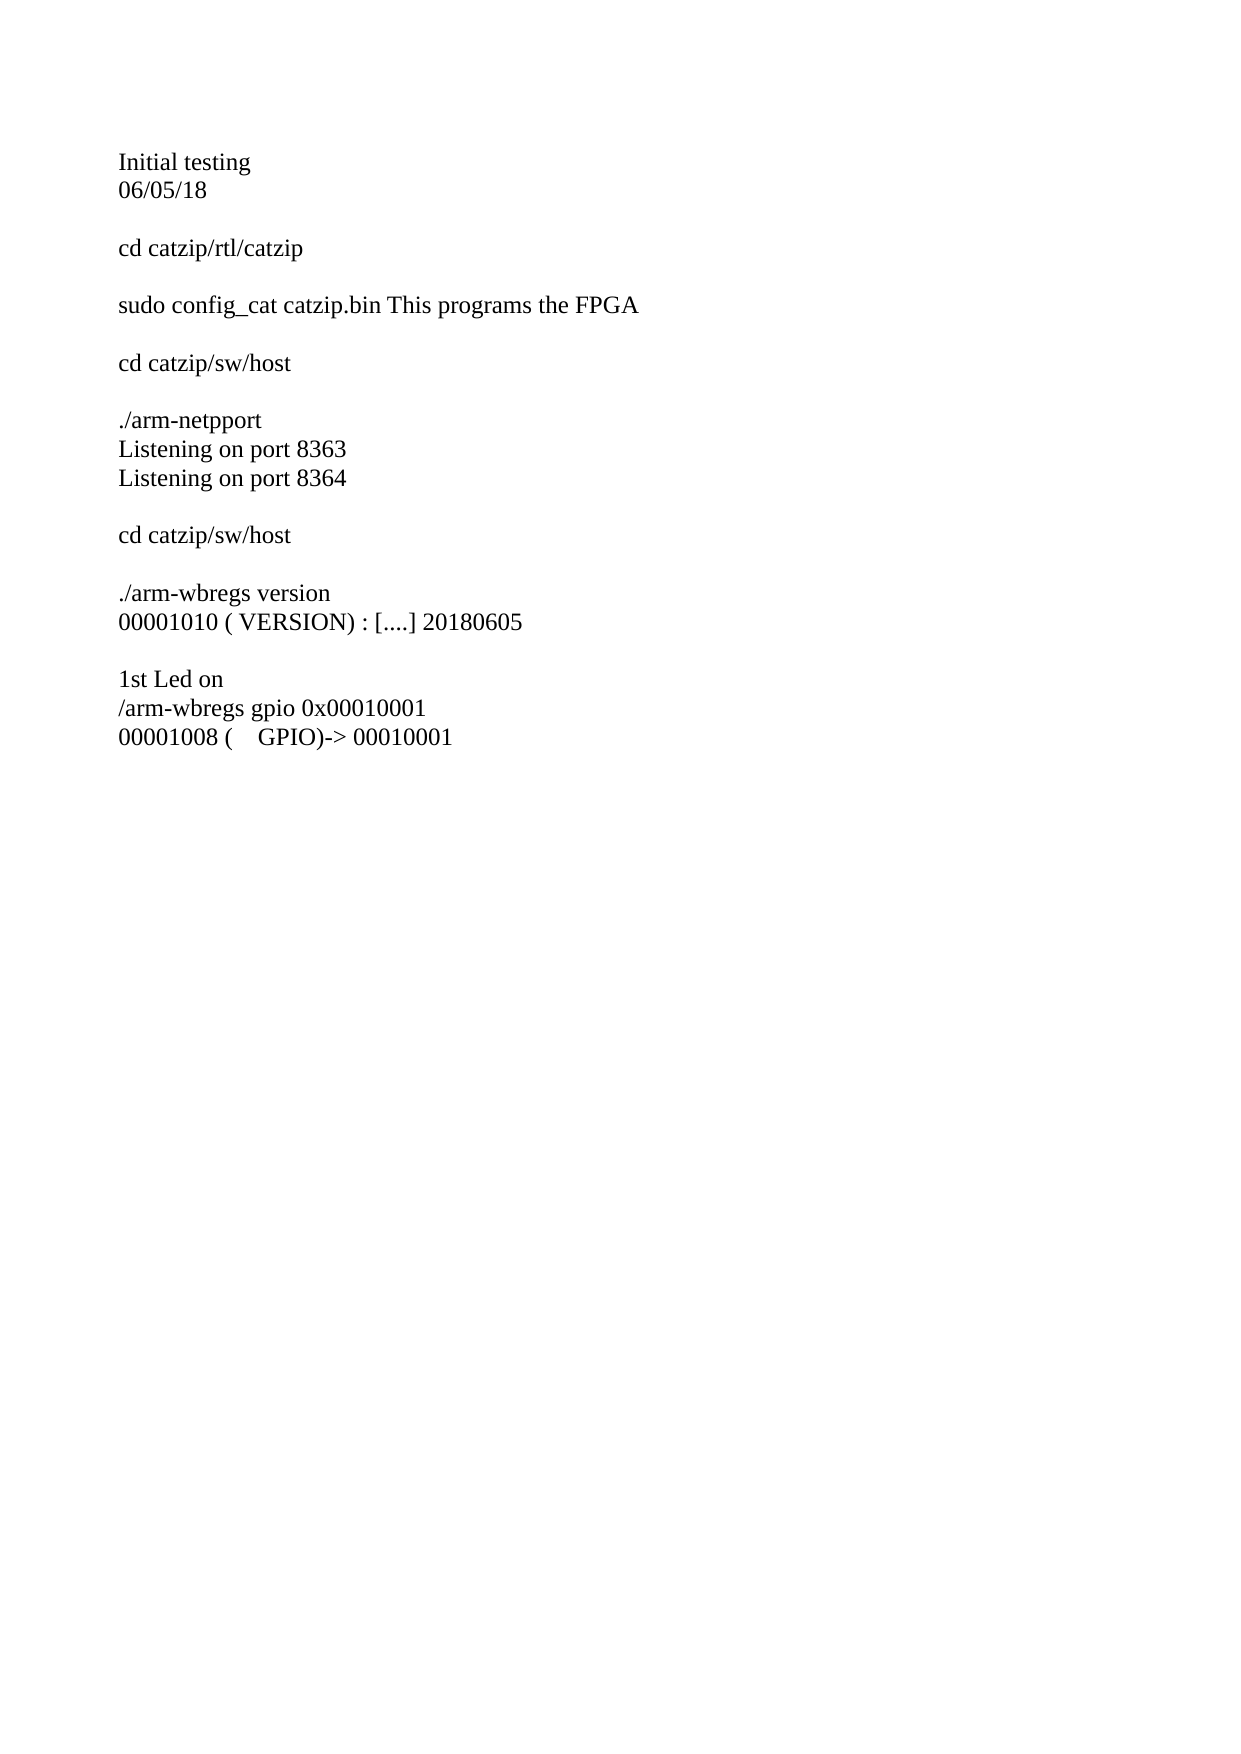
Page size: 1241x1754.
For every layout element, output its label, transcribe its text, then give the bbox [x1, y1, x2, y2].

text Listening on port 8364 [118, 463, 1122, 492]
text 00001008 ( GPIO)-> 00010001 [118, 722, 1122, 751]
text cd catzip/rtl/catzip [118, 233, 1122, 262]
text 00001010 ( VERSION) : [....] 20180605 [118, 607, 1122, 636]
text Initial testing [118, 147, 1122, 176]
text 06/05/18 [118, 176, 1122, 204]
text cd catzip/sw/host [118, 348, 1122, 377]
text ./arm-wbregs version [118, 578, 1122, 607]
text 1st Led on [118, 664, 1122, 693]
text ./arm-netpport [118, 406, 1122, 434]
text /arm-wbregs gpio 0x00010001 [118, 693, 1122, 722]
text Listening on port 8363 [118, 434, 1122, 463]
text cd catzip/sw/host [118, 521, 1122, 549]
text sudo config_cat catzip.bin This programs the FPGA [118, 291, 1122, 319]
